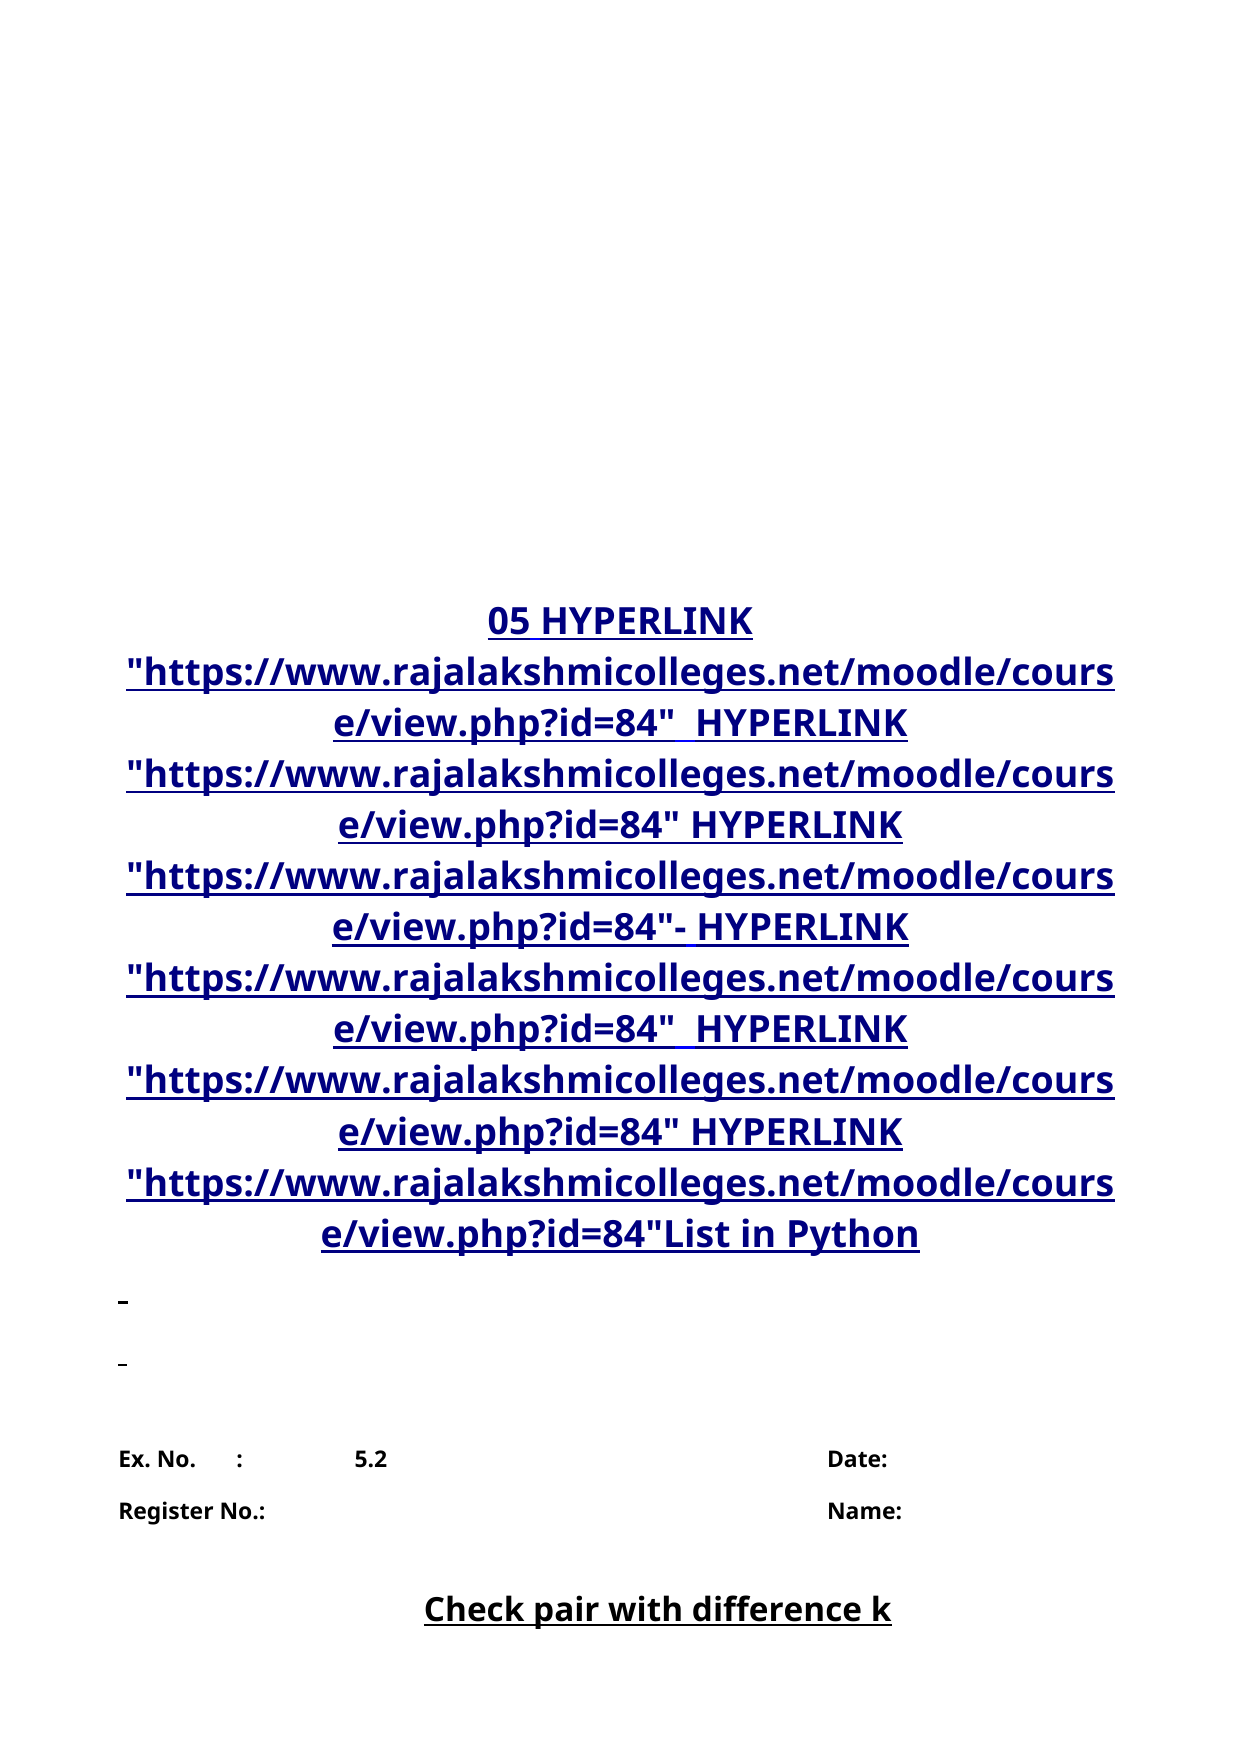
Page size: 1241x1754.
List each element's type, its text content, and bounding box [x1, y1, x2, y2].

text Register No.: Name: [118, 1495, 1122, 1526]
text Ex. No. : 5.2 Date: [118, 1443, 1122, 1474]
text Check pair with difference k [193, 1586, 1122, 1631]
text 05 HYPERLINK "https://www.rajalakshmicolleges.net/moodle/course/view.php?id=84" HYPERLINK "https://www.rajalakshmicolleges.net/moodle/course/view.php?id=84" HYPERLINK "https://www.rajalakshmicolleges.net/moodle/course/view.php?id=84"- HYPERLINK "https://www.rajalakshmicolleges.net/moodle/course/view.php?id=84" HYPERLINK "https://www.rajalakshmicolleges.net/moodle/course/view.php?id=84" HYPERLINK "https://www.rajalakshmicolleges.net/moodle/course/view.php?id=84"List in Python [118, 594, 1122, 1258]
